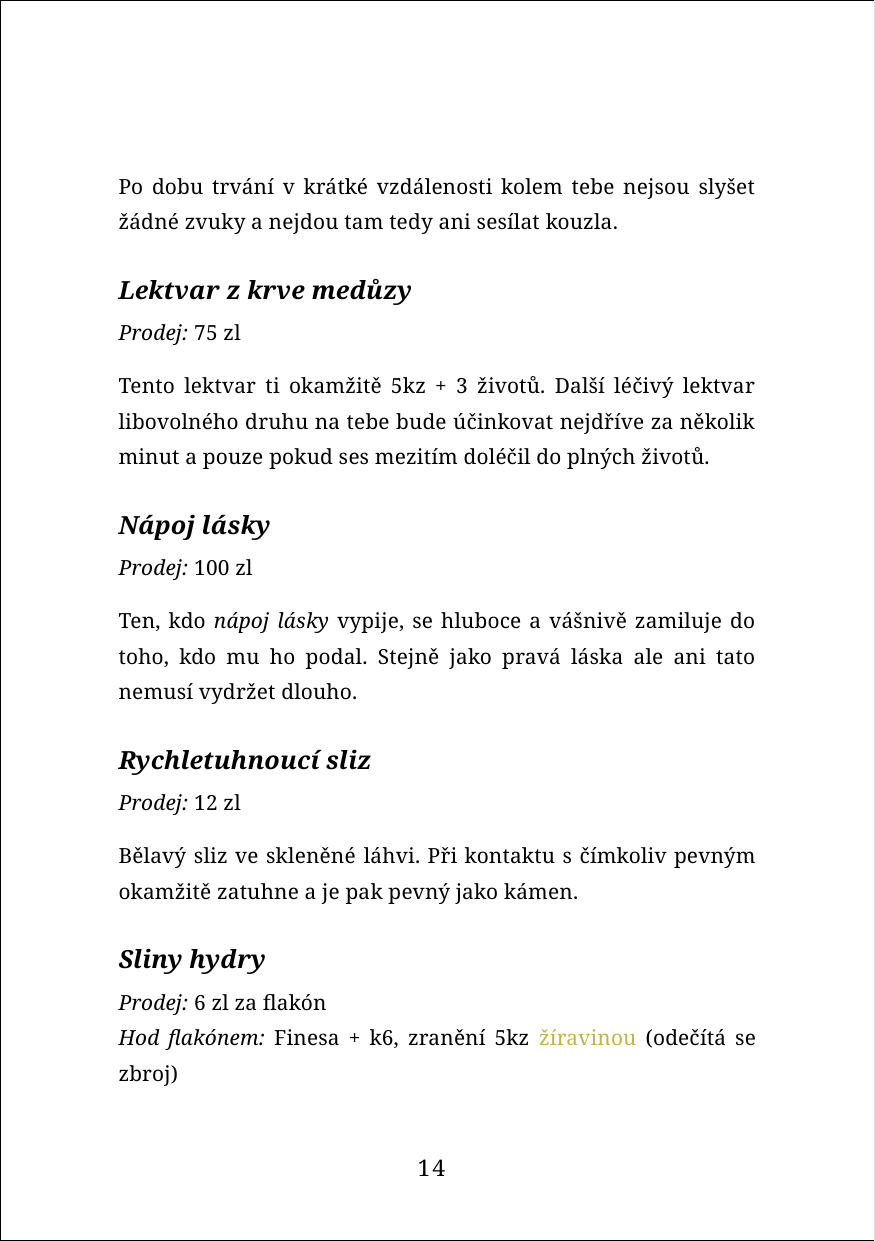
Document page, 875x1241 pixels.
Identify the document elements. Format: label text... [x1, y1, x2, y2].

text Ten, kdo nápoj lásky vypije, se hluboce a vášnivě zamiluje do toho, kdo mu ho podal. Stejně jako pravá láska ale ani tato nemusí vydržet dlouho. [118, 606, 756, 706]
text Bělavý sliz ve skleněné láhvi. Při kontaktu s čímkoliv pevným okamžitě zatuhne a je pak pevný jako kámen. [118, 842, 756, 906]
subtitle Nápoj lásky [118, 507, 756, 541]
text Prodej: 100 zl [118, 553, 756, 582]
subtitle Sliny hydry [118, 942, 756, 976]
subtitle Rychletuhnoucí sliz [118, 742, 756, 777]
text Prodej: 75 zl [118, 318, 756, 347]
subtitle Lektvar z krve medůzy [118, 272, 756, 306]
text Prodej: 12 zl [118, 788, 756, 817]
text Po dobu trvání v krátké vzdálenosti kolem tebe nejsou slyšet žádné zvuky a nejdou tam tedy ani sesílat kouzla. [118, 172, 756, 236]
text Tento lektvar ti okamžitě 5kz + 3 životů. Další léčivý lektvar libovolného druhu na tebe bude účinkovat nejdříve za několik minut a pouze pokud ses mezitím doléčil do plných životů. [118, 371, 756, 471]
text Prodej: 6 zl za flakón Hod flakónem: Finesa + k6, zranění 5kz žíravinou (odečítá se zbroj) [118, 988, 756, 1087]
